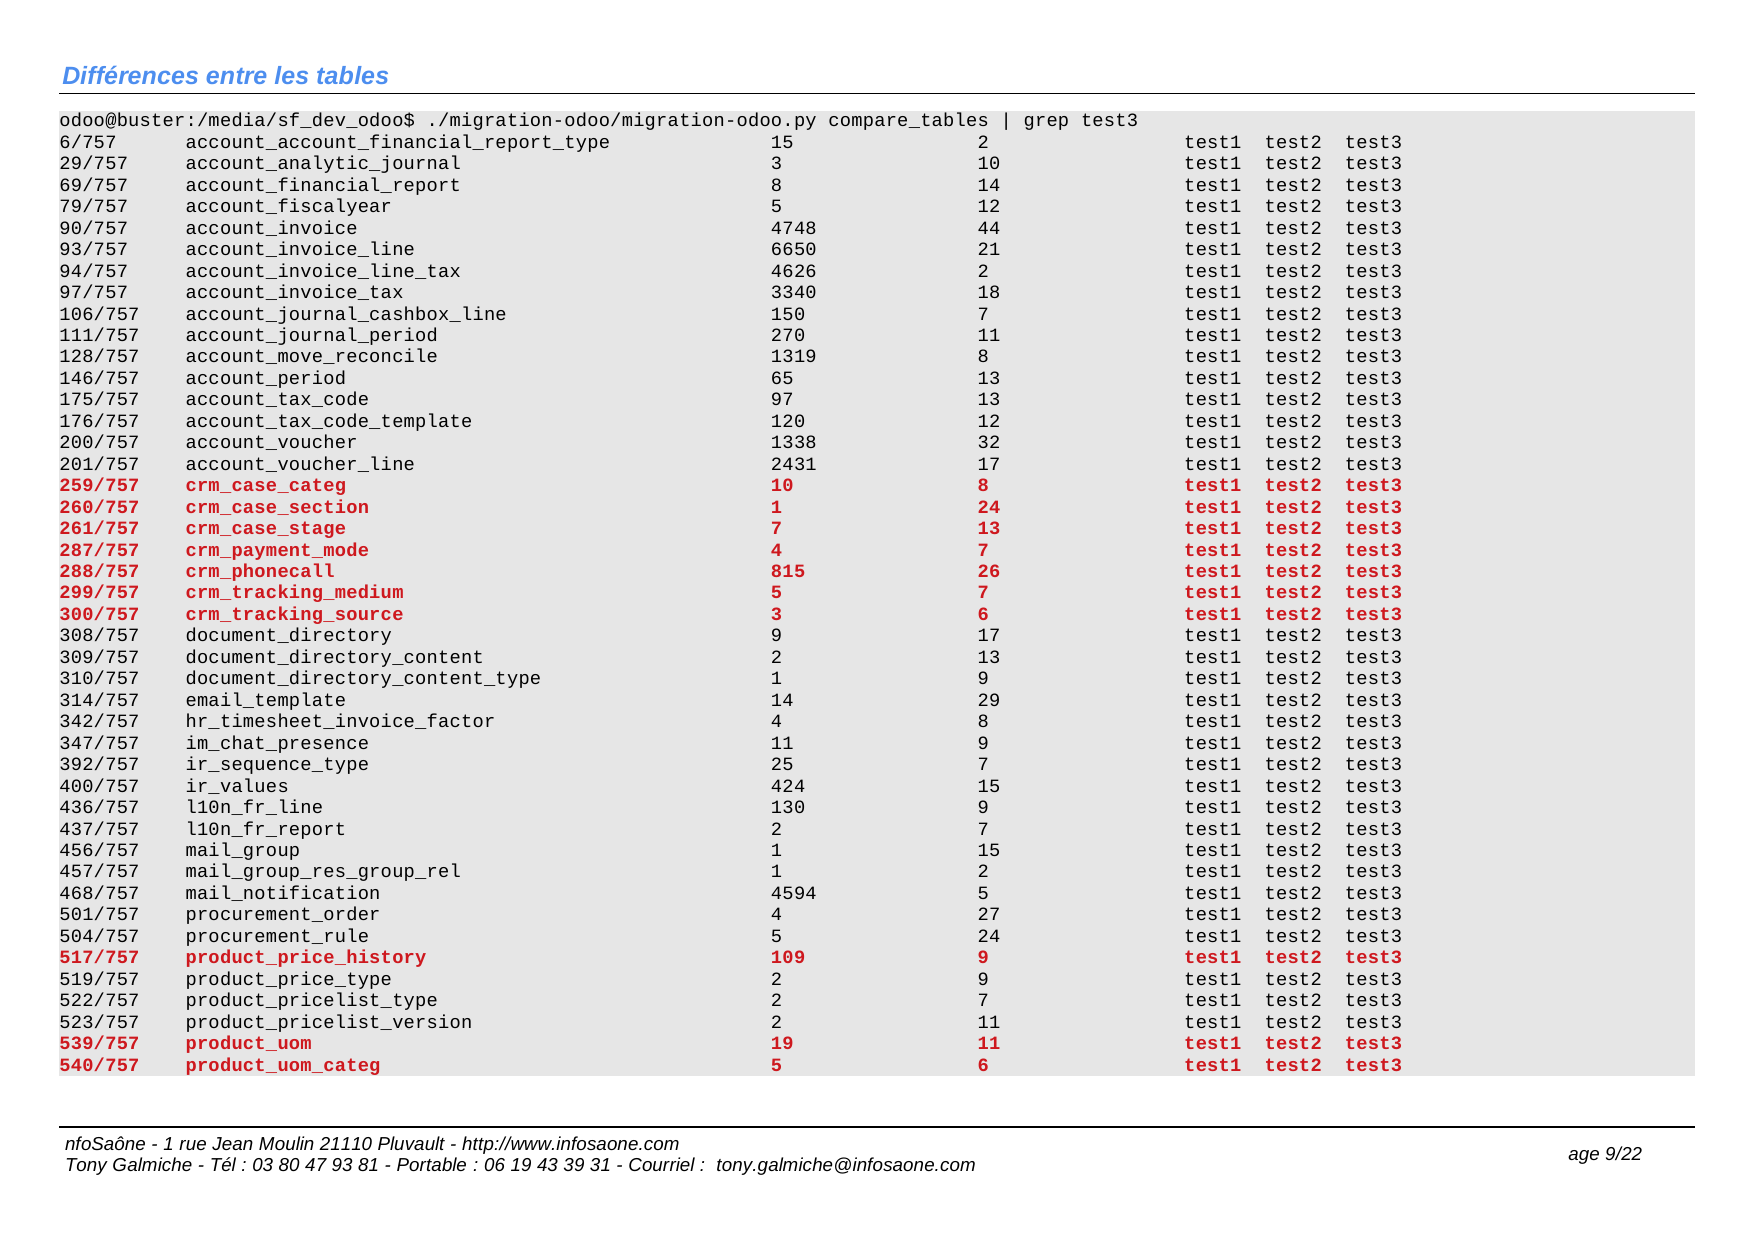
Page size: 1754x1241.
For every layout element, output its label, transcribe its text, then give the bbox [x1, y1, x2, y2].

text 539/757 product_uom 19 11 test1 test2 test3 [59, 1033, 1695, 1055]
text 523/757 product_pricelist_version 2 11 test1 test2 test3 [59, 1012, 1695, 1033]
text 540/757 product_uom_categ 5 6 test1 test2 test3 [59, 1055, 1695, 1076]
text 94/757 account_invoice_line_tax 4626 2 test1 test2 test3 [59, 261, 1695, 282]
text 308/757 document_directory 9 17 test1 test2 test3 [59, 626, 1695, 647]
text 457/757 mail_group_res_group_rel 1 2 test1 test2 test3 [59, 862, 1695, 883]
text 79/757 account_fiscalyear 5 12 test1 test2 test3 [59, 197, 1695, 218]
text 93/757 account_invoice_line 6650 21 test1 test2 test3 [59, 239, 1695, 261]
text 456/757 mail_group 1 15 test1 test2 test3 [59, 840, 1695, 862]
text 342/757 hr_timesheet_invoice_factor 4 8 test1 test2 test3 [59, 712, 1695, 733]
text 522/757 product_pricelist_type 2 7 test1 test2 test3 [59, 991, 1695, 1012]
text 310/757 document_directory_content_type 1 9 test1 test2 test3 [59, 669, 1695, 690]
text 260/757 crm_case_section 1 24 test1 test2 test3 [59, 497, 1695, 518]
text 392/757 ir_sequence_type 25 7 test1 test2 test3 [59, 754, 1695, 776]
text 261/757 crm_case_stage 7 13 test1 test2 test3 [59, 518, 1695, 540]
text 128/757 account_move_reconcile 1319 8 test1 test2 test3 [59, 347, 1695, 368]
text 69/757 account_financial_report 8 14 test1 test2 test3 [59, 175, 1695, 197]
text 400/757 ir_values 424 15 test1 test2 test3 [59, 776, 1695, 797]
text 106/757 account_journal_cashbox_line 150 7 test1 test2 test3 [59, 304, 1695, 325]
text 501/757 procurement_order 4 27 test1 test2 test3 [59, 905, 1695, 926]
text 175/757 account_tax_code 97 13 test1 test2 test3 [59, 390, 1695, 411]
text 287/757 crm_payment_mode 4 7 test1 test2 test3 [59, 540, 1695, 561]
subtitle Différences entre les tables [59, 59, 1695, 93]
text 146/757 account_period 65 13 test1 test2 test3 [59, 368, 1695, 390]
text 437/757 l10n_fr_report 2 7 test1 test2 test3 [59, 819, 1695, 840]
text 259/757 crm_case_categ 10 8 test1 test2 test3 [59, 476, 1695, 497]
text 29/757 account_analytic_journal 3 10 test1 test2 test3 [59, 154, 1695, 175]
text 176/757 account_tax_code_template 120 12 test1 test2 test3 [59, 411, 1695, 433]
text 468/757 mail_notification 4594 5 test1 test2 test3 [59, 883, 1695, 905]
text 6/757 account_account_financial_report_type 15 2 test1 test2 test3 [59, 132, 1695, 154]
text 97/757 account_invoice_tax 3340 18 test1 test2 test3 [59, 282, 1695, 304]
text 309/757 document_directory_content 2 13 test1 test2 test3 [59, 647, 1695, 669]
text odoo@buster:/media/sf_dev_odoo$ ./migration-odoo/migration-odoo.py compare_tables | grep test3 [59, 111, 1695, 132]
text 200/757 account_voucher 1338 32 test1 test2 test3 [59, 433, 1695, 454]
text 90/757 account_invoice 4748 44 test1 test2 test3 [59, 218, 1695, 239]
text 201/757 account_voucher_line 2431 17 test1 test2 test3 [59, 454, 1695, 476]
text 347/757 im_chat_presence 11 9 test1 test2 test3 [59, 733, 1695, 754]
text 504/757 procurement_rule 5 24 test1 test2 test3 [59, 926, 1695, 948]
text 314/757 email_template 14 29 test1 test2 test3 [59, 690, 1695, 712]
text 436/757 l10n_fr_line 130 9 test1 test2 test3 [59, 797, 1695, 819]
text 300/757 crm_tracking_source 3 6 test1 test2 test3 [59, 604, 1695, 626]
text 111/757 account_journal_period 270 11 test1 test2 test3 [59, 325, 1695, 347]
text 517/757 product_price_history 109 9 test1 test2 test3 [59, 948, 1695, 969]
text 299/757 crm_tracking_medium 5 7 test1 test2 test3 [59, 583, 1695, 604]
text 288/757 crm_phonecall 815 26 test1 test2 test3 [59, 561, 1695, 583]
text 519/757 product_price_type 2 9 test1 test2 test3 [59, 969, 1695, 991]
